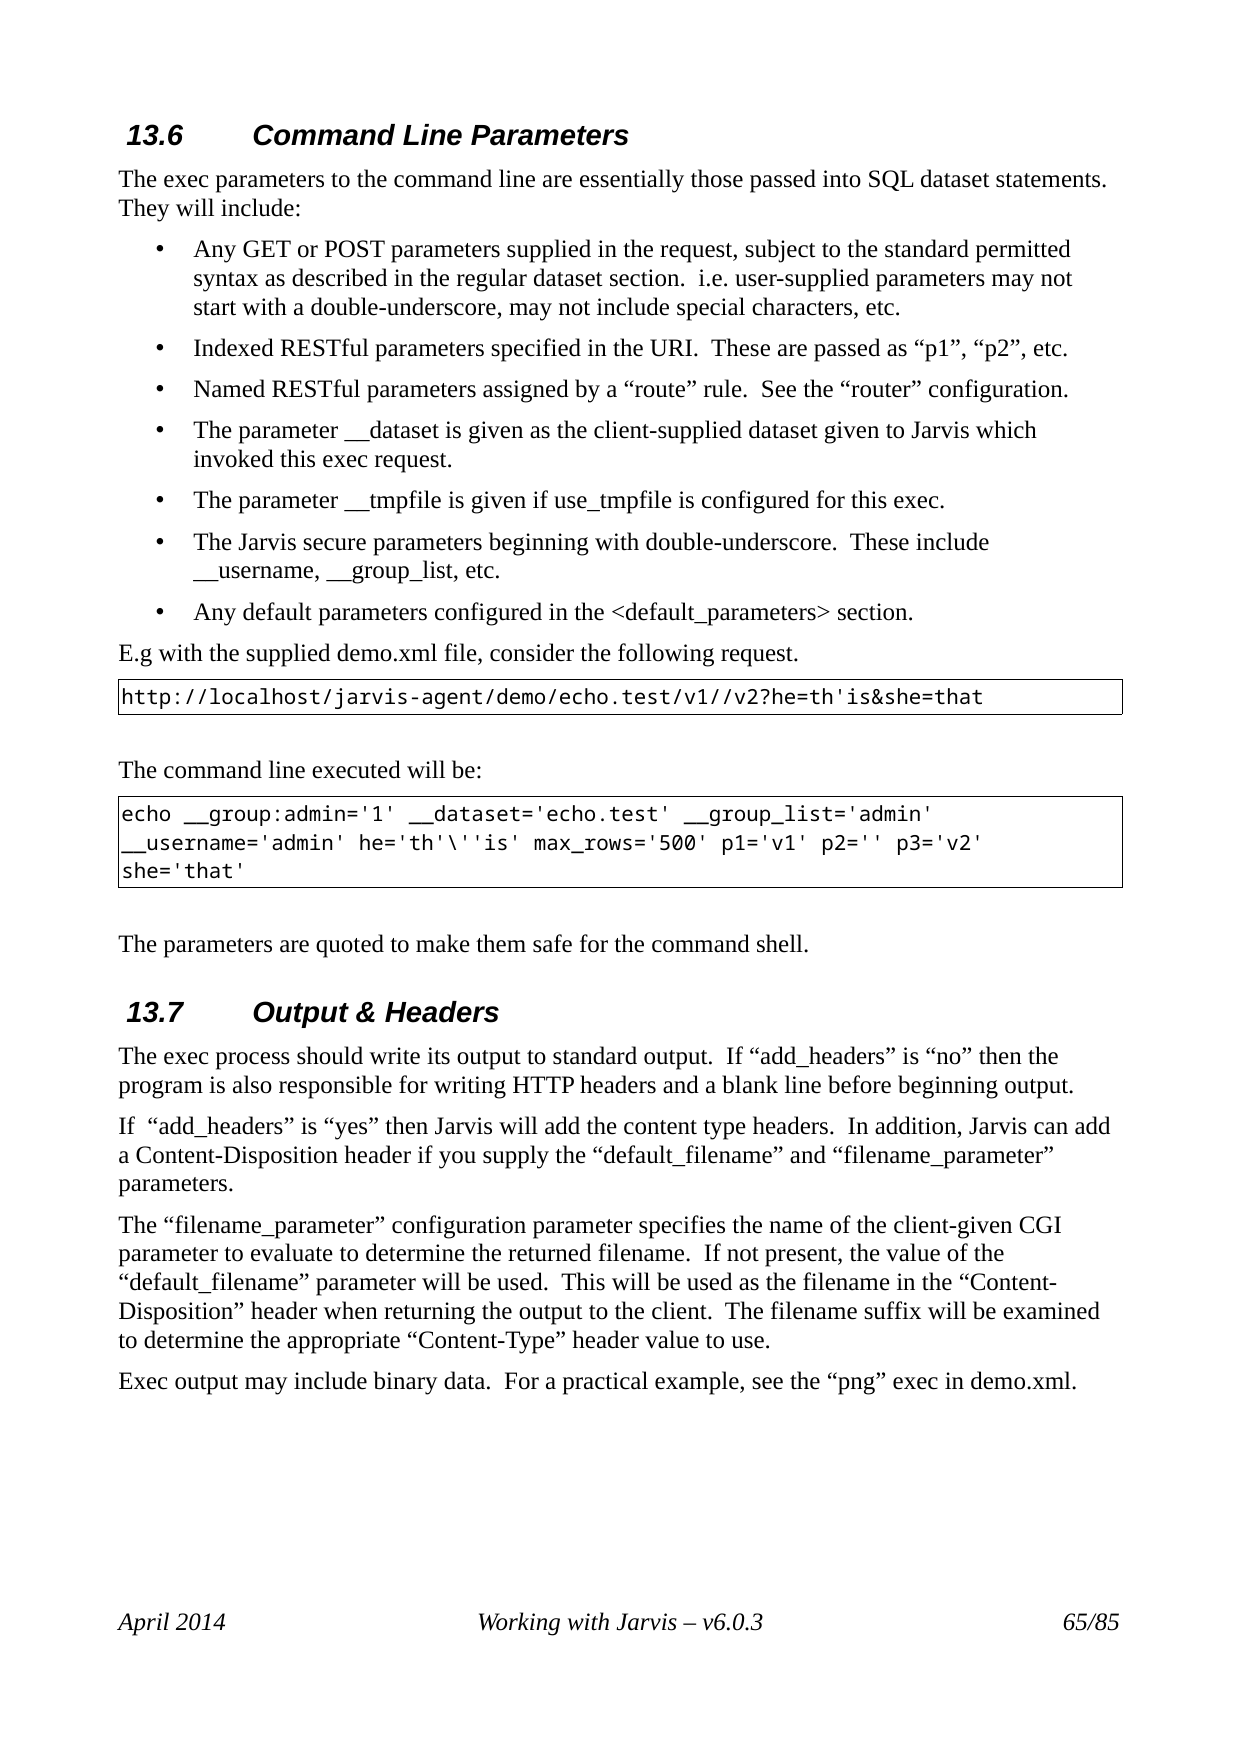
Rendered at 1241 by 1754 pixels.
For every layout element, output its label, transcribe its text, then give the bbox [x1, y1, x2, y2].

list The Jarvis secure parameters beginning with double-underscore. These include __username, __group_list, etc. [156, 527, 1122, 584]
text The parameters are quoted to make them safe for the command shell. [118, 929, 1122, 957]
list The parameter __dataset is given as the client-supplied dataset given to Jarvis which invoked this exec request. [156, 415, 1122, 473]
list The parameter __tmpfile is given if use_tmpfile is configured for this exec. [156, 485, 1122, 514]
text The command line executed will be: [118, 755, 1122, 784]
subtitle Output & Headers [118, 995, 1122, 1028]
text http://localhost/jarvis-agent/demo/echo.test/v1//v2?he=th'is&she=that [119, 680, 1122, 714]
text The exec parameters to the command line are essentially those passed into SQL dataset statements. They will include: [118, 164, 1122, 222]
text echo __group:admin='1' __dataset='echo.test' __group_list='admin' __username='admin' he='th'\''is' max_rows='500' p1='v1' p2='' p3='v2' she='that' [119, 797, 1122, 887]
subtitle Command Line Parameters [118, 118, 1122, 152]
text Exec output may include binary data. For a practical example, see the “png” exec in demo.xml. [118, 1366, 1122, 1395]
list Any default parameters configured in the <default_parameters> section. [156, 597, 1122, 625]
text The exec process should write its output to standard output. If “add_headers” is “no” then the program is also responsible for writing HTTP headers and a blank line before beginning output. [118, 1041, 1122, 1098]
list Any GET or POST parameters supplied in the request, subject to the standard permitted syntax as described in the regular dataset section. i.e. user-supplied parameters may not start with a double-underscore, may not include special characters, etc. [156, 234, 1122, 320]
text If “add_headers” is “yes” then Jarvis will add the content type headers. In addition, Jarvis can add a Content-Disposition header if you supply the “default_filename” and “filename_parameter” parameters. [118, 1111, 1122, 1197]
text E.g with the supplied demo.xml file, consider the following request. [118, 638, 1122, 667]
list Named RESTful parameters assigned by a “route” rule. See the “router” configuration. [156, 374, 1122, 403]
text The “filename_parameter” configuration parameter specifies the name of the client-given CGI parameter to evaluate to determine the returned filename. If not present, the value of the “default_filename” parameter will be used. This will be used as the filename in the “Content-Disposition” header when returning the output to the client. The filename suffix will be examined to determine the appropriate “Content-Type” header value to use. [118, 1210, 1122, 1353]
list Indexed RESTful parameters specified in the URI. These are passed as “p1”, “p2”, etc. [156, 333, 1122, 362]
